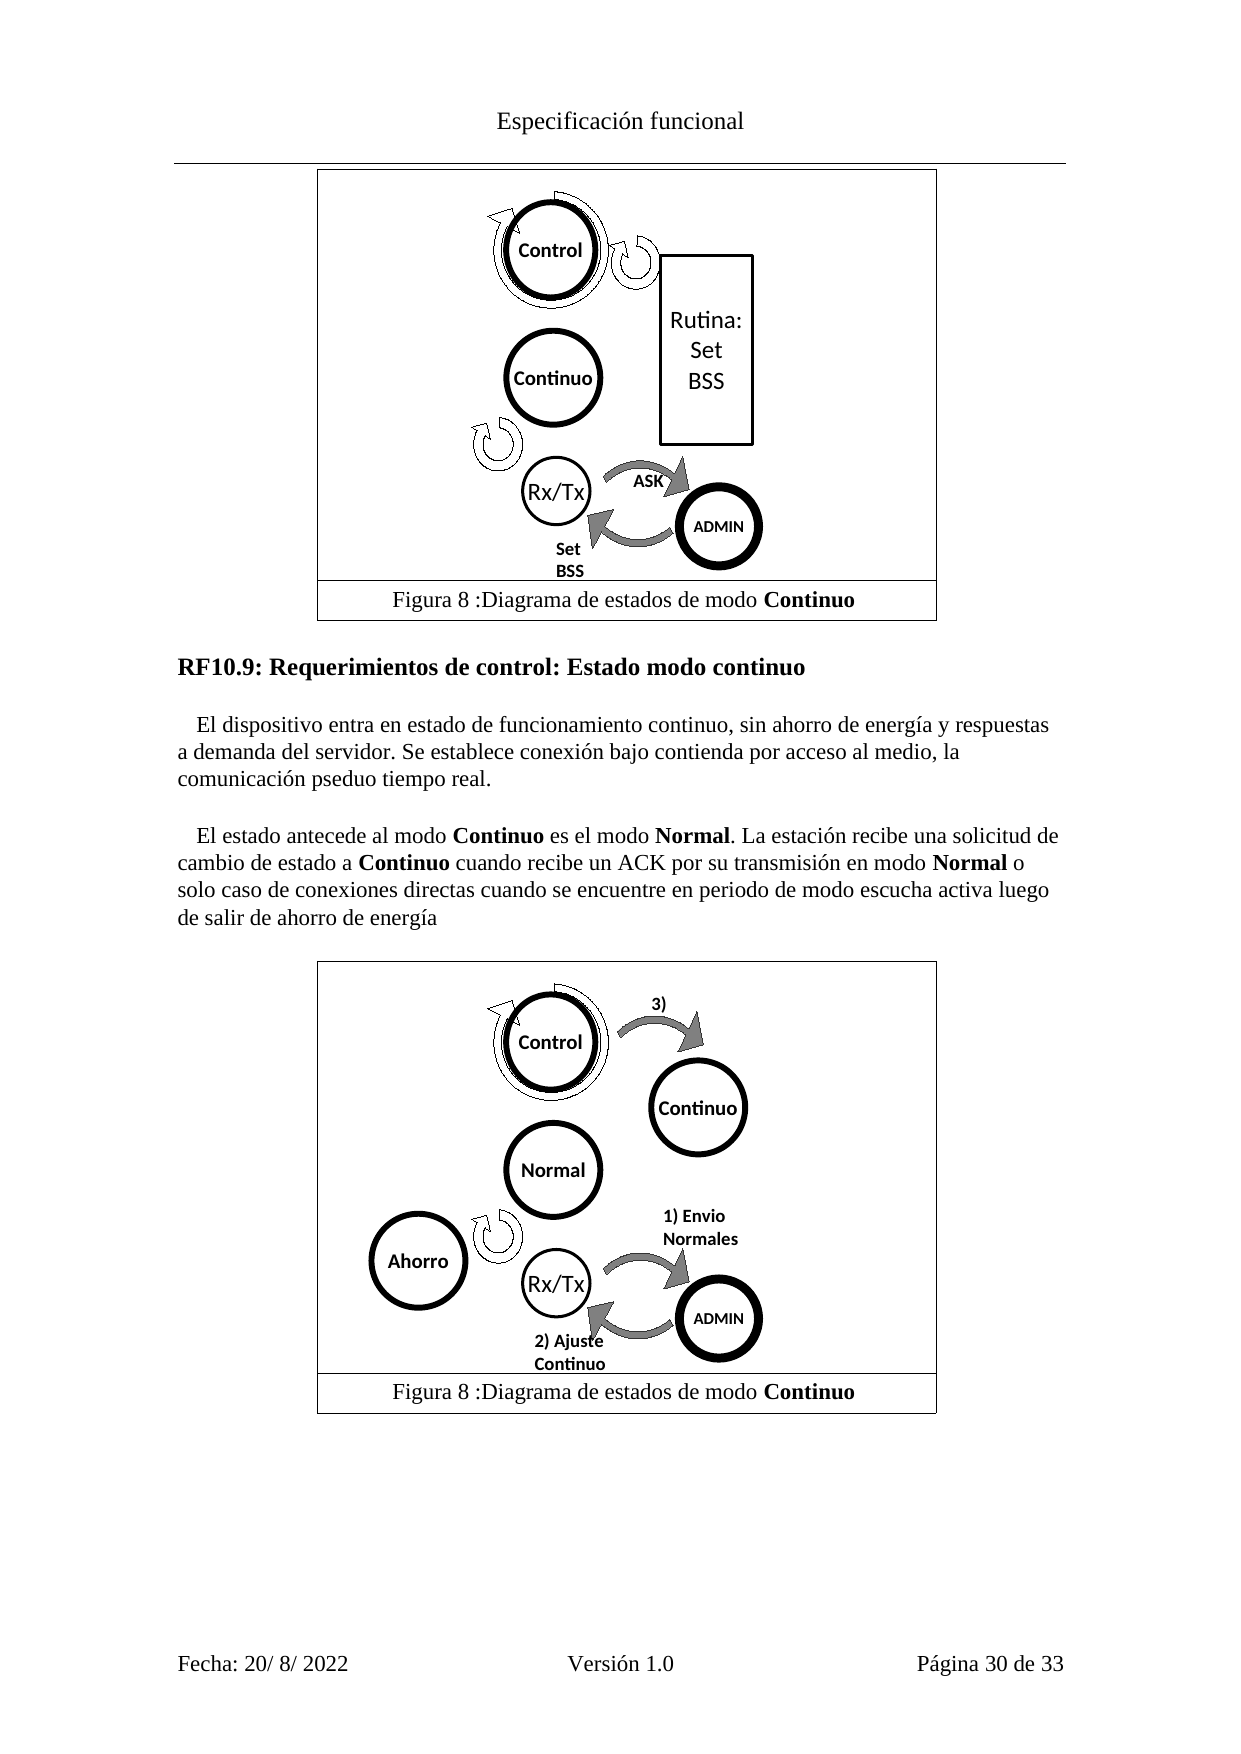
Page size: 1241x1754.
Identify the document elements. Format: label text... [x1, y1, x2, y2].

table_cell Figura 8 :Diagrama de estados de modo Continuo [318, 581, 936, 620]
text El dispositivo entra en estado de funcionamiento continuo, sin ahorro de energía y respuestas a demanda del servidor. Se establece conexión bajo contienda por acceso al medio, la comunicación pseduo tiempo real. [177, 711, 1061, 792]
subtitle RF10.9: Requerimientos de control: Estado modo continuo [177, 652, 1061, 680]
table_header [318, 170, 936, 580]
table_header [318, 962, 936, 1372]
table_cell Figura 8 :Diagrama de estados de modo Continuo [318, 1374, 936, 1413]
text El estado antecede al modo Continuo es el modo Normal. La estación recibe una solicitud de cambio de estado a Continuo cuando recibe un ACK por su transmisión en modo Normal o solo caso de conexiones directas cuando se encuentre en periodo de modo escucha activa luego de salir de ahorro de energía [177, 822, 1061, 930]
